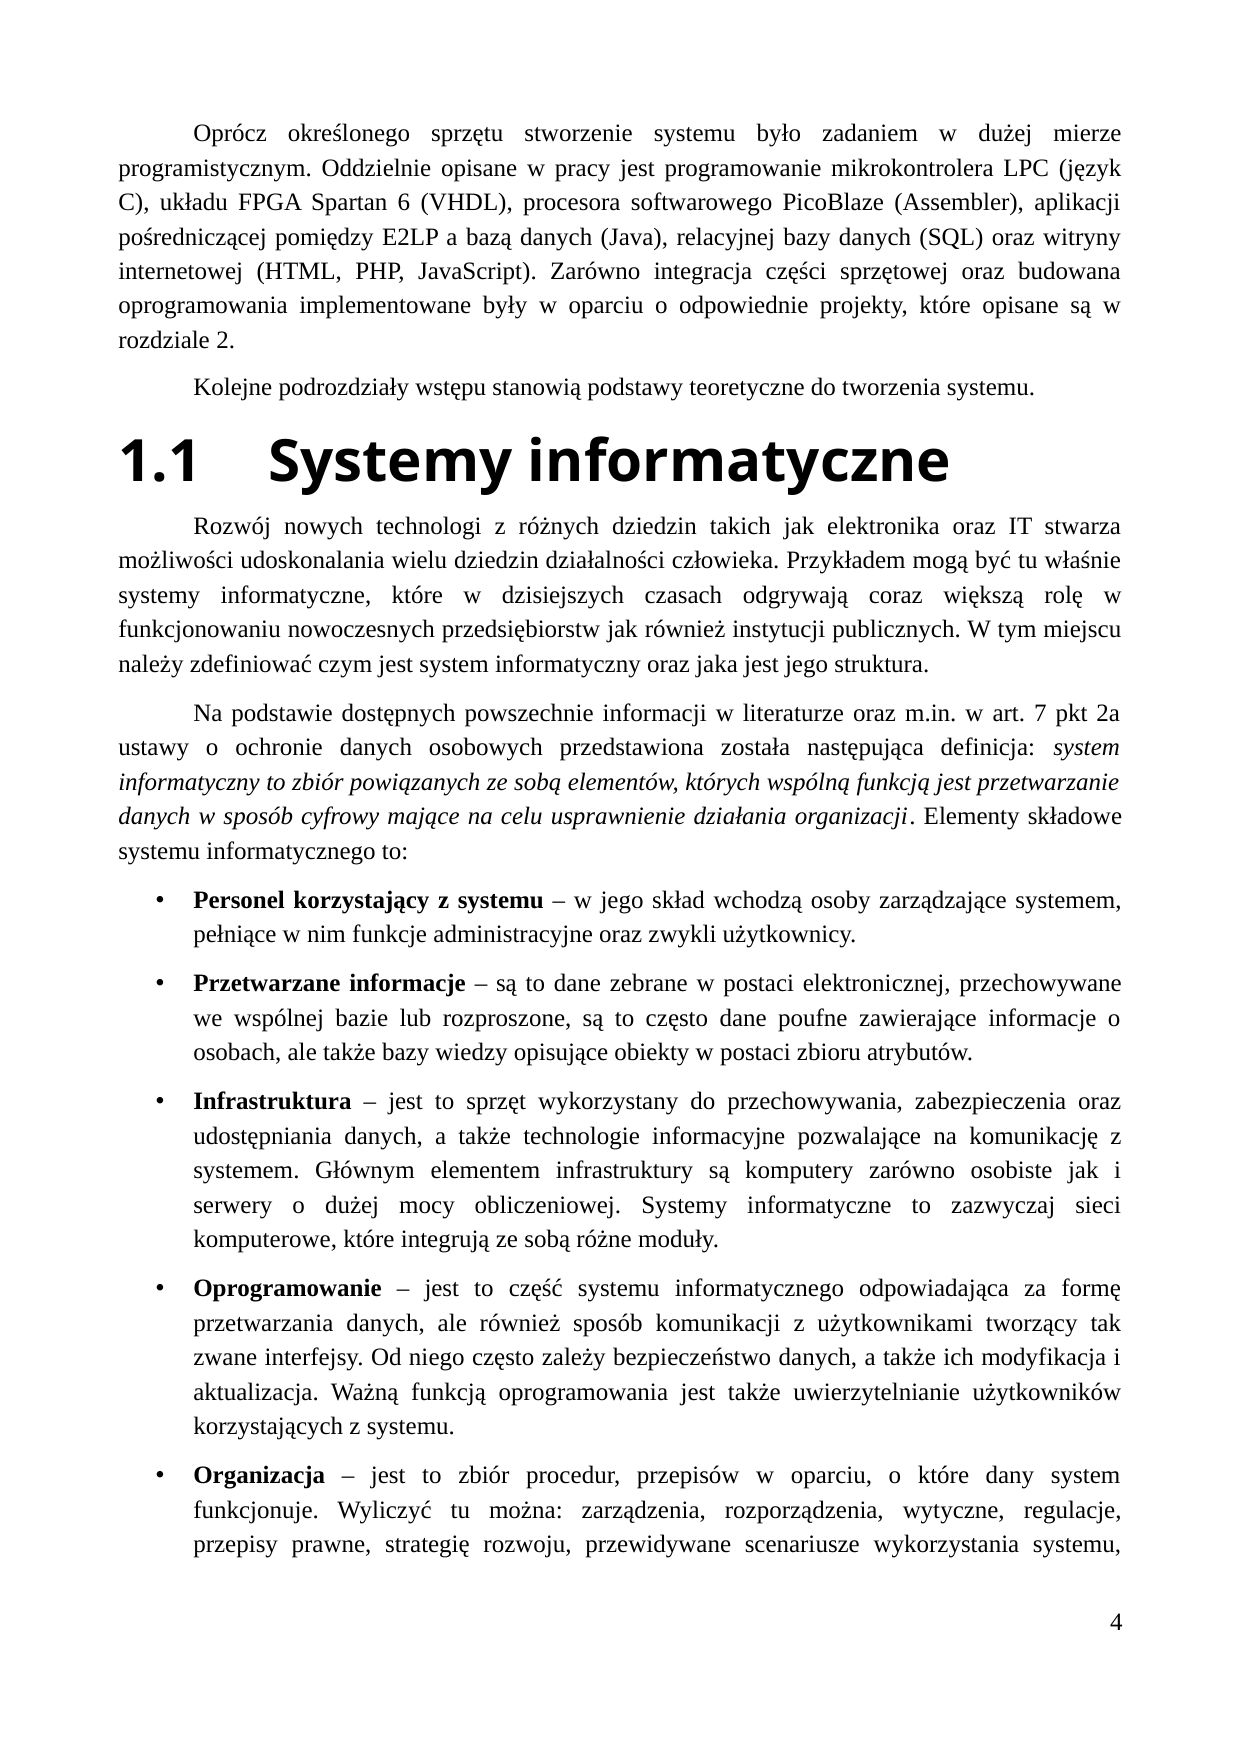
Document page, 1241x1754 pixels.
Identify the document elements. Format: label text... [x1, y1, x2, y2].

list Przetwarzane informacje – są to dane zebrane w postaci elektronicznej, przechowywane we wspólnej bazie lub rozproszone, są to często dane poufne zawierające informacje o osobach, ale także bazy wiedzy opisujące obiekty w postaci zbioru atrybutów. [156, 968, 1122, 1066]
list Infrastruktura – jest to sprzęt wykorzystany do przechowywania, zabezpieczenia oraz udostępniania danych, a także technologie informacyjne pozwalające na komunikację z systemem. Głównym elementem infrastruktury są komputery zarówno osobiste jak i serwery o dużej mocy obliczeniowej. Systemy informatyczne to zazwyczaj sieci komputerowe, które integrują ze sobą różne moduły. [156, 1086, 1122, 1253]
subtitle Systemy informatyczne [118, 419, 1122, 498]
text Na podstawie dostępnych powszechnie informacji w literaturze oraz m.in. w art. 7 pkt 2a ustawy o ochronie danych osobowych przedstawiona została następująca definicja: system informatyczny to zbiór powiązanych ze sobą elementów, których wspólną funkcją jest przetwarzanie danych w sposób cyfrowy mające na celu usprawnienie działania organizacji. Elementy składowe systemu informatycznego to: [118, 698, 1122, 864]
list Organizacja – jest to zbiór procedur, przepisów w oparciu, o które dany system funkcjonuje. Wyliczyć tu można: zarządzenia, rozporządzenia, wytyczne, regulacje, przepisy prawne, strategię rozwoju, przewidywane scenariusze wykorzystania systemu, [156, 1460, 1122, 1558]
list Oprogramowanie – jest to część systemu informatycznego odpowiadająca za formę przetwarzania danych, ale również sposób komunikacji z użytkownikami tworzący tak zwane interfejsy. Od niego często zależy bezpieczeństwo danych, a także ich modyfikacja i aktualizacja. Ważną funkcją oprogramowania jest także uwierzytelnianie użytkowników korzystających z systemu. [156, 1273, 1122, 1440]
text Rozwój nowych technologi z różnych dziedzin takich jak elektronika oraz IT stwarza możliwości udoskonalania wielu dziedzin działalności człowieka. Przykładem mogą być tu właśnie systemy informatyczne, które w dzisiejszych czasach odgrywają coraz większą rolę w funkcjonowaniu nowoczesnych przedsiębiorstw jak również instytucji publicznych. W tym miejscu należy zdefiniować czym jest system informatyczny oraz jaka jest jego struktura. [118, 511, 1122, 677]
text Kolejne podrozdziały wstępu stanowią podstawy teoretyczne do tworzenia systemu. [118, 372, 1122, 401]
list Personel korzystający z systemu – w jego skład wchodzą osoby zarządzające systemem, pełniące w nim funkcje administracyjne oraz zwykli użytkownicy. [156, 885, 1122, 948]
text Oprócz określonego sprzętu stworzenie systemu było zadaniem w dużej mierze programistycznym. Oddzielnie opisane w pracy jest programowanie mikrokontrolera LPC (język C), układu FPGA Spartan 6 (VHDL), procesora softwarowego PicoBlaze (Assembler), aplikacji pośredniczącej pomiędzy E2LP a bazą danych (Java), relacyjnej bazy danych (SQL) oraz witryny internetowej (HTML, PHP, JavaScript). Zarówno integracja części sprzętowej oraz budowana oprogramowania implementowane były w oparciu o odpowiednie projekty, które opisane są w rozdziale 2. [118, 118, 1122, 354]
